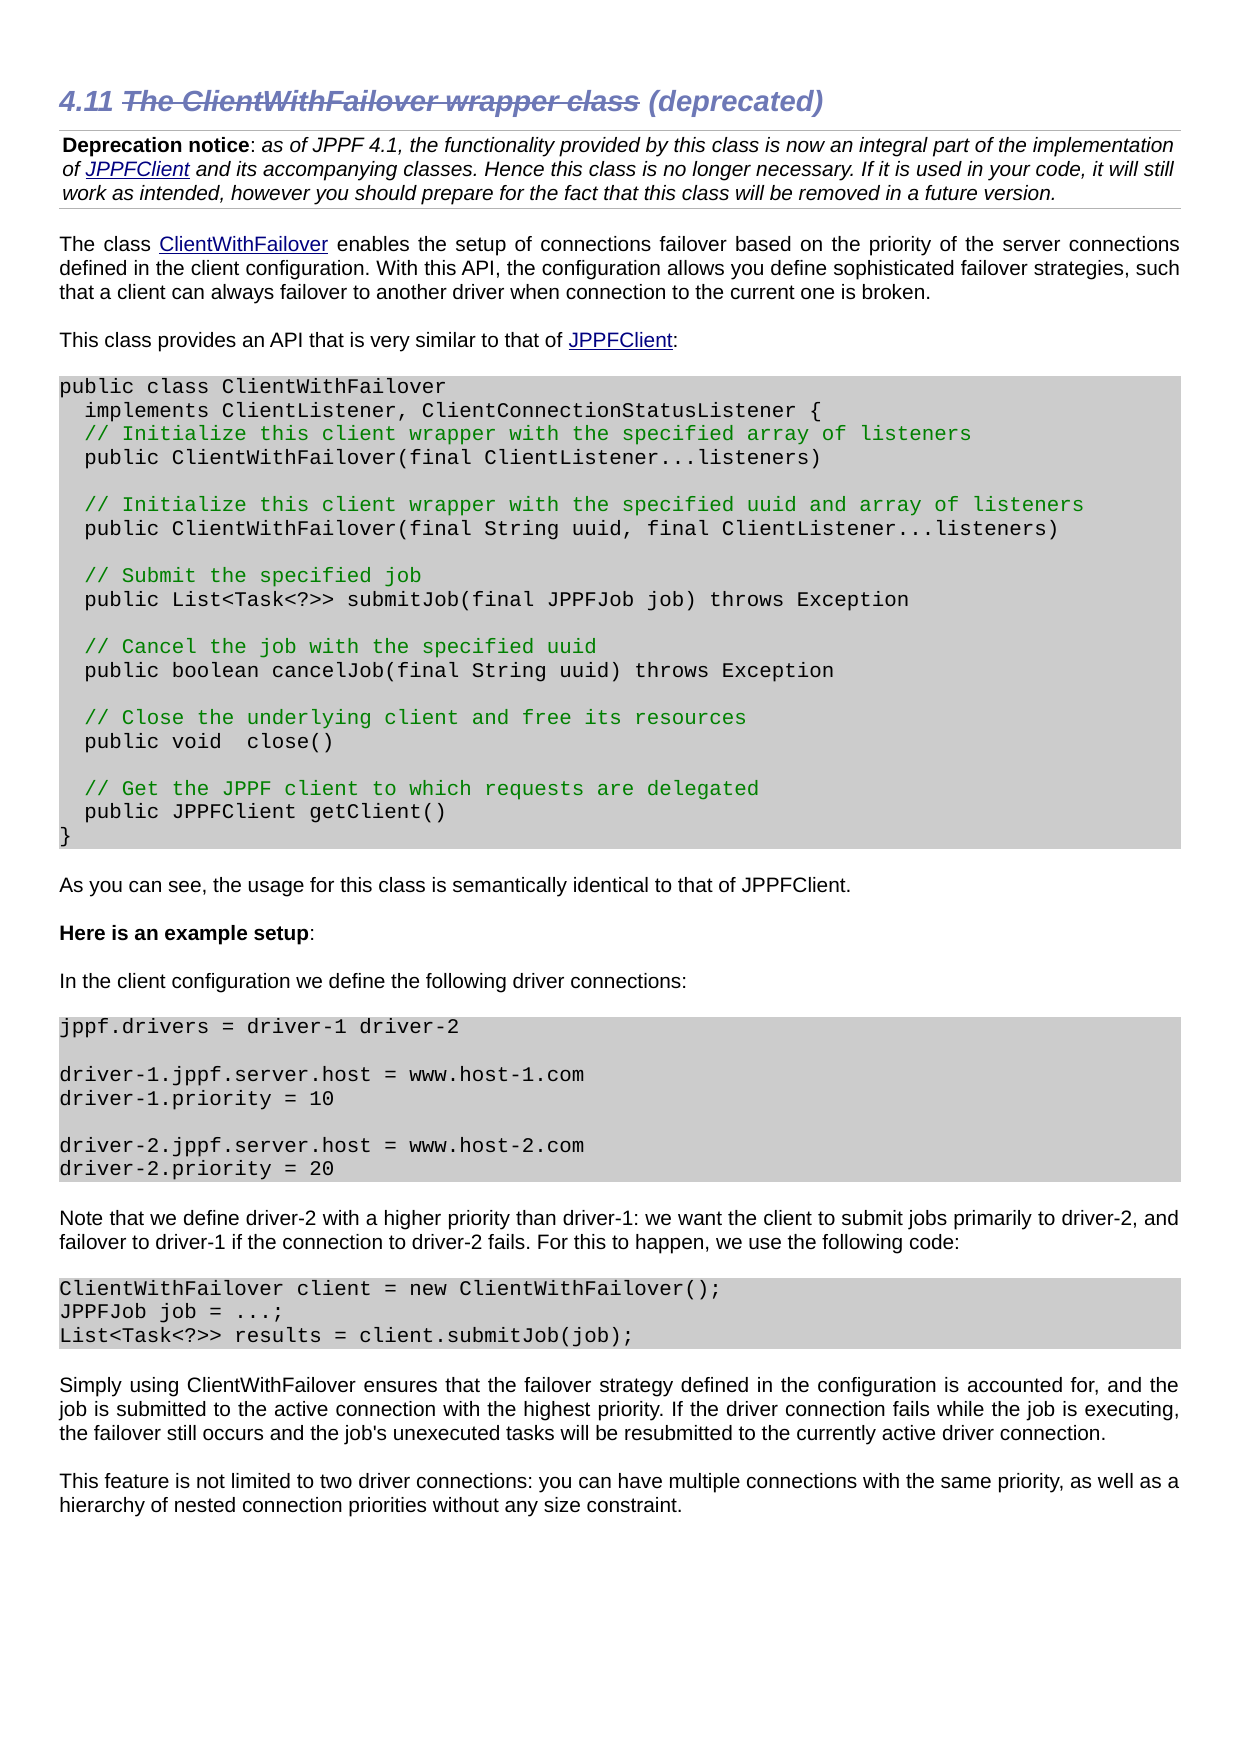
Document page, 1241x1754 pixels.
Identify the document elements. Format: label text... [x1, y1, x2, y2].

text public boolean cancelJob(final String uuid) throws Exception [59, 660, 1181, 683]
text This class provides an API that is very similar to that of JPPFClient: [59, 328, 1181, 352]
text As you can see, the usage for this class is semantically identical to that of JPPFClient. [59, 873, 1181, 897]
text // Get the JPPF client to which requests are delegated [59, 778, 1181, 802]
text implements ClientListener, ClientConnectionStatusListener { [59, 399, 1181, 423]
text // Submit the specified job [59, 565, 1181, 589]
text Note that we define driver-2 with a higher priority than driver-1: we want the client to submit jobs primarily to driver-2, and failover to driver-1 if the connection to driver-2 fails. For this to happen, we use the following code: [59, 1206, 1181, 1254]
text // Initialize this client wrapper with the specified array of listeners [59, 423, 1181, 447]
text This feature is not limited to two driver connections: you can have multiple connections with the same priority, as well as a hierarchy of nested connection priorities without any size constraint. [59, 1469, 1181, 1517]
text driver-1.jppf.server.host = www.host-1.com [59, 1064, 1181, 1087]
subtitle The ClientWithFailover wrapper class (deprecated) [59, 84, 1181, 118]
text // Cancel the job with the specified uuid [59, 636, 1181, 660]
text driver-1.priority = 10 [59, 1087, 1181, 1111]
text ClientWithFailover client = new ClientWithFailover(); [59, 1278, 1181, 1302]
text In the client configuration we define the following driver connections: [59, 969, 1181, 993]
text jppf.drivers = driver-1 driver-2 [59, 1017, 1181, 1040]
text The class ClientWithFailover enables the setup of connections failover based on the priority of the server connections defined in the client configuration. With this API, the configuration allows you define sophisticated failover strategies, such that a client can always failover to another driver when connection to the current one is broken. [59, 232, 1181, 304]
text public ClientWithFailover(final ClientListener...listeners) [59, 447, 1181, 471]
text } [59, 825, 1181, 849]
text // Initialize this client wrapper with the specified uuid and array of listeners [59, 494, 1181, 518]
text // Close the underlying client and free its resources [59, 707, 1181, 731]
text JPPFJob job = ...; [59, 1302, 1181, 1325]
text Deprecation notice: as of JPPF 4.1, the functionality provided by this class is now an integral part of the implementation of JPPFClient and its accompanying classes. Hence this class is no longer necessary. If it is used in your code, it will still work as intended, however you should prepare for the fact that this class will be removed in a future version. [59, 131, 1181, 208]
text public void close() [59, 731, 1181, 754]
text public ClientWithFailover(final String uuid, final ClientListener...listeners) [59, 518, 1181, 541]
text public class ClientWithFailover [59, 376, 1181, 399]
text driver-2.priority = 20 [59, 1158, 1181, 1182]
text Here is an example setup: [59, 921, 1181, 945]
text List<Task<?>> results = client.submitJob(job); [59, 1325, 1181, 1349]
text public List<Task<?>> submitJob(final JPPFJob job) throws Exception [59, 589, 1181, 612]
text Simply using ClientWithFailover ensures that the failover strategy defined in the configuration is accounted for, and the job is submitted to the active connection with the highest priority. If the driver connection fails while the job is executing, the failover still occurs and the job's unexecuted tasks will be resubmitted to the currently active driver connection. [59, 1373, 1181, 1445]
text public JPPFClient getClient() [59, 802, 1181, 825]
text driver-2.jppf.server.host = www.host-2.com [59, 1135, 1181, 1158]
